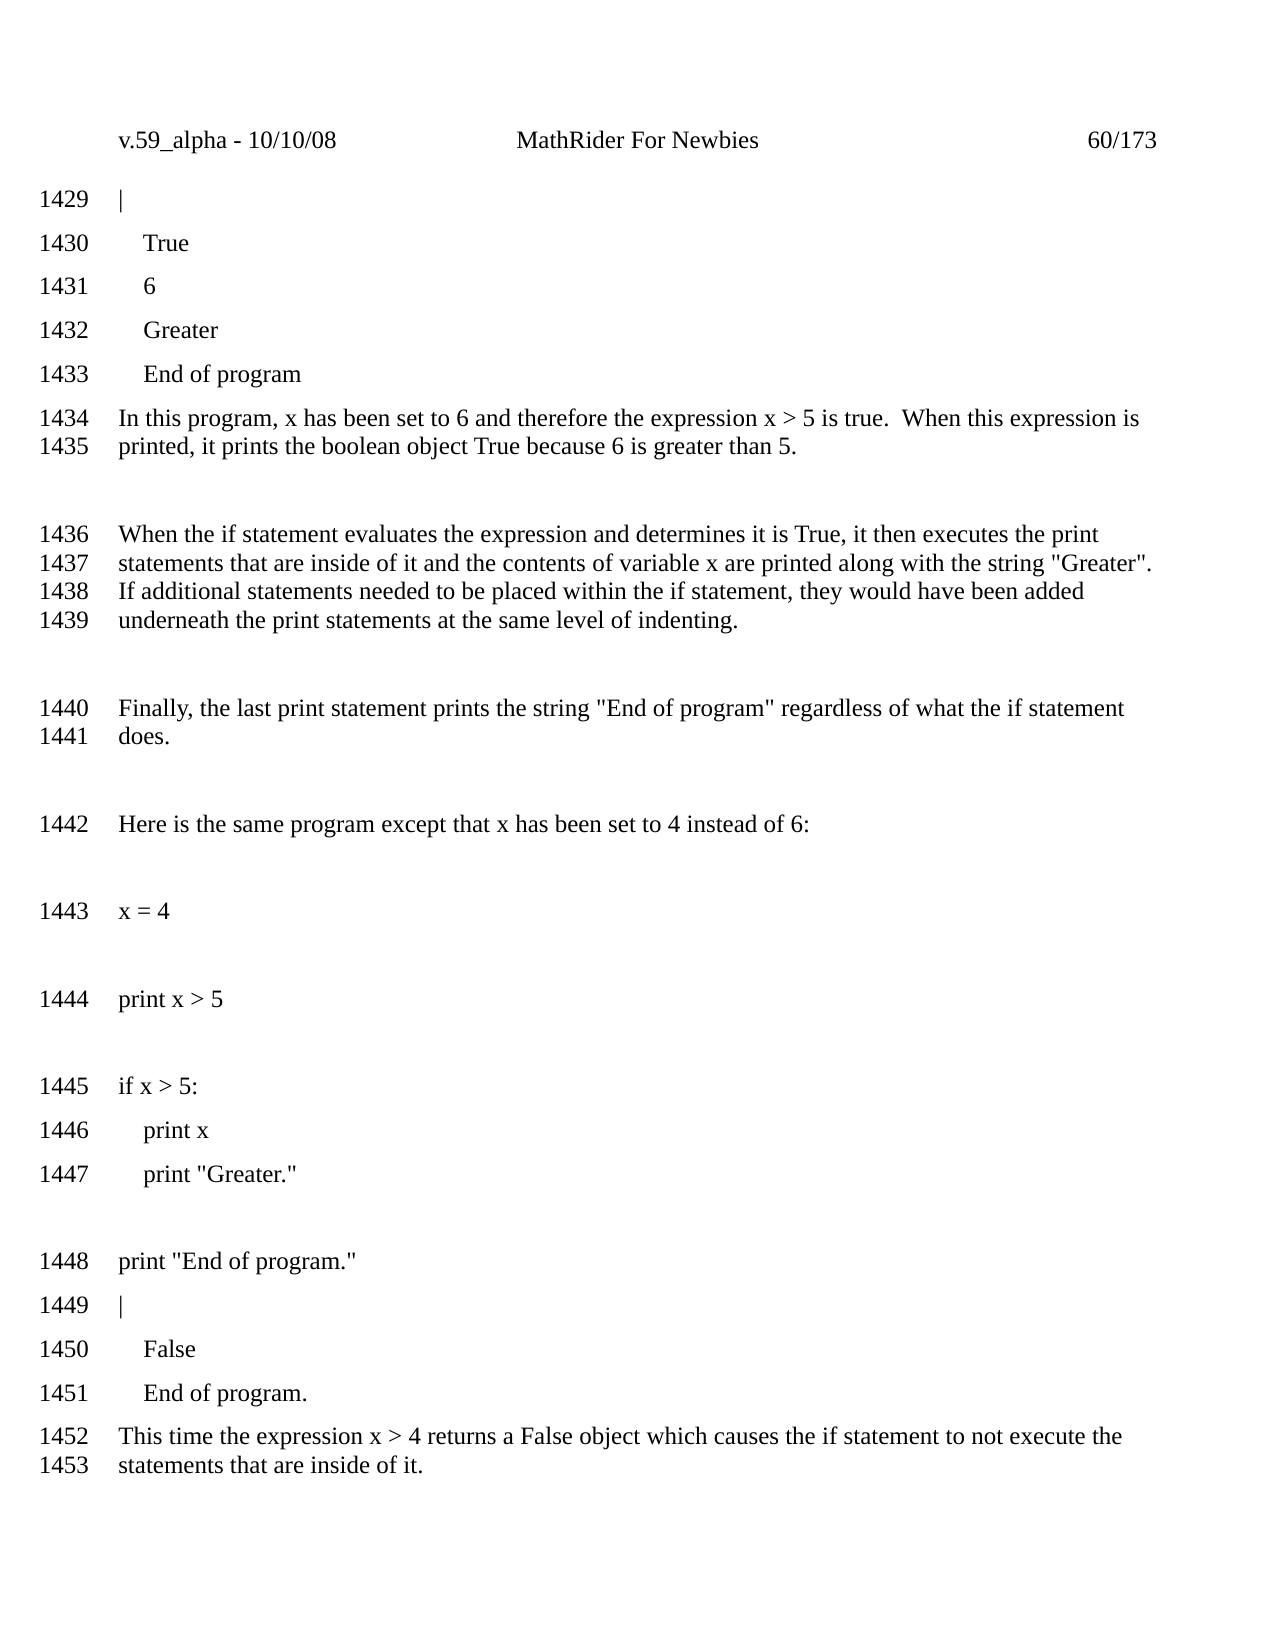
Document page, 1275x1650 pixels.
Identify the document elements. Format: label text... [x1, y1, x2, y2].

text Here is the same program except that x has been set to 4 instead of 6: [118, 809, 1157, 838]
text | [118, 1290, 1157, 1319]
text Finally, the last print statement prints the string "End of program" regardless of what the if statement does. [118, 693, 1157, 750]
text print "End of program." [118, 1246, 1157, 1275]
text In this program, x has been set to 6 and therefore the expression x > 5 is true. When this expression is printed, it prints the boolean object True because 6 is greater than 5. [118, 403, 1157, 460]
text End of program [118, 359, 1157, 388]
text When the if statement evaluates the expression and determines it is True, it then executes the print statements that are inside of it and the contents of variable x are printed along with the string "Greater". If additional statements needed to be placed within the if statement, they would have been added underneath the print statements at the same level of indenting. [118, 519, 1157, 634]
text print x > 5 [118, 984, 1157, 1013]
text End of program. [118, 1378, 1157, 1406]
text Greater [118, 315, 1157, 344]
text x = 4 [118, 896, 1157, 925]
text This time the expression x > 4 returns a False object which causes the if statement to not execute the statements that are inside of it. [118, 1421, 1157, 1479]
text True [118, 228, 1157, 256]
text print x [118, 1115, 1157, 1144]
text | [118, 184, 1157, 213]
text print "Greater." [118, 1159, 1157, 1188]
text if x > 5: [118, 1071, 1157, 1100]
text False [118, 1334, 1157, 1363]
text 6 [118, 271, 1157, 300]
